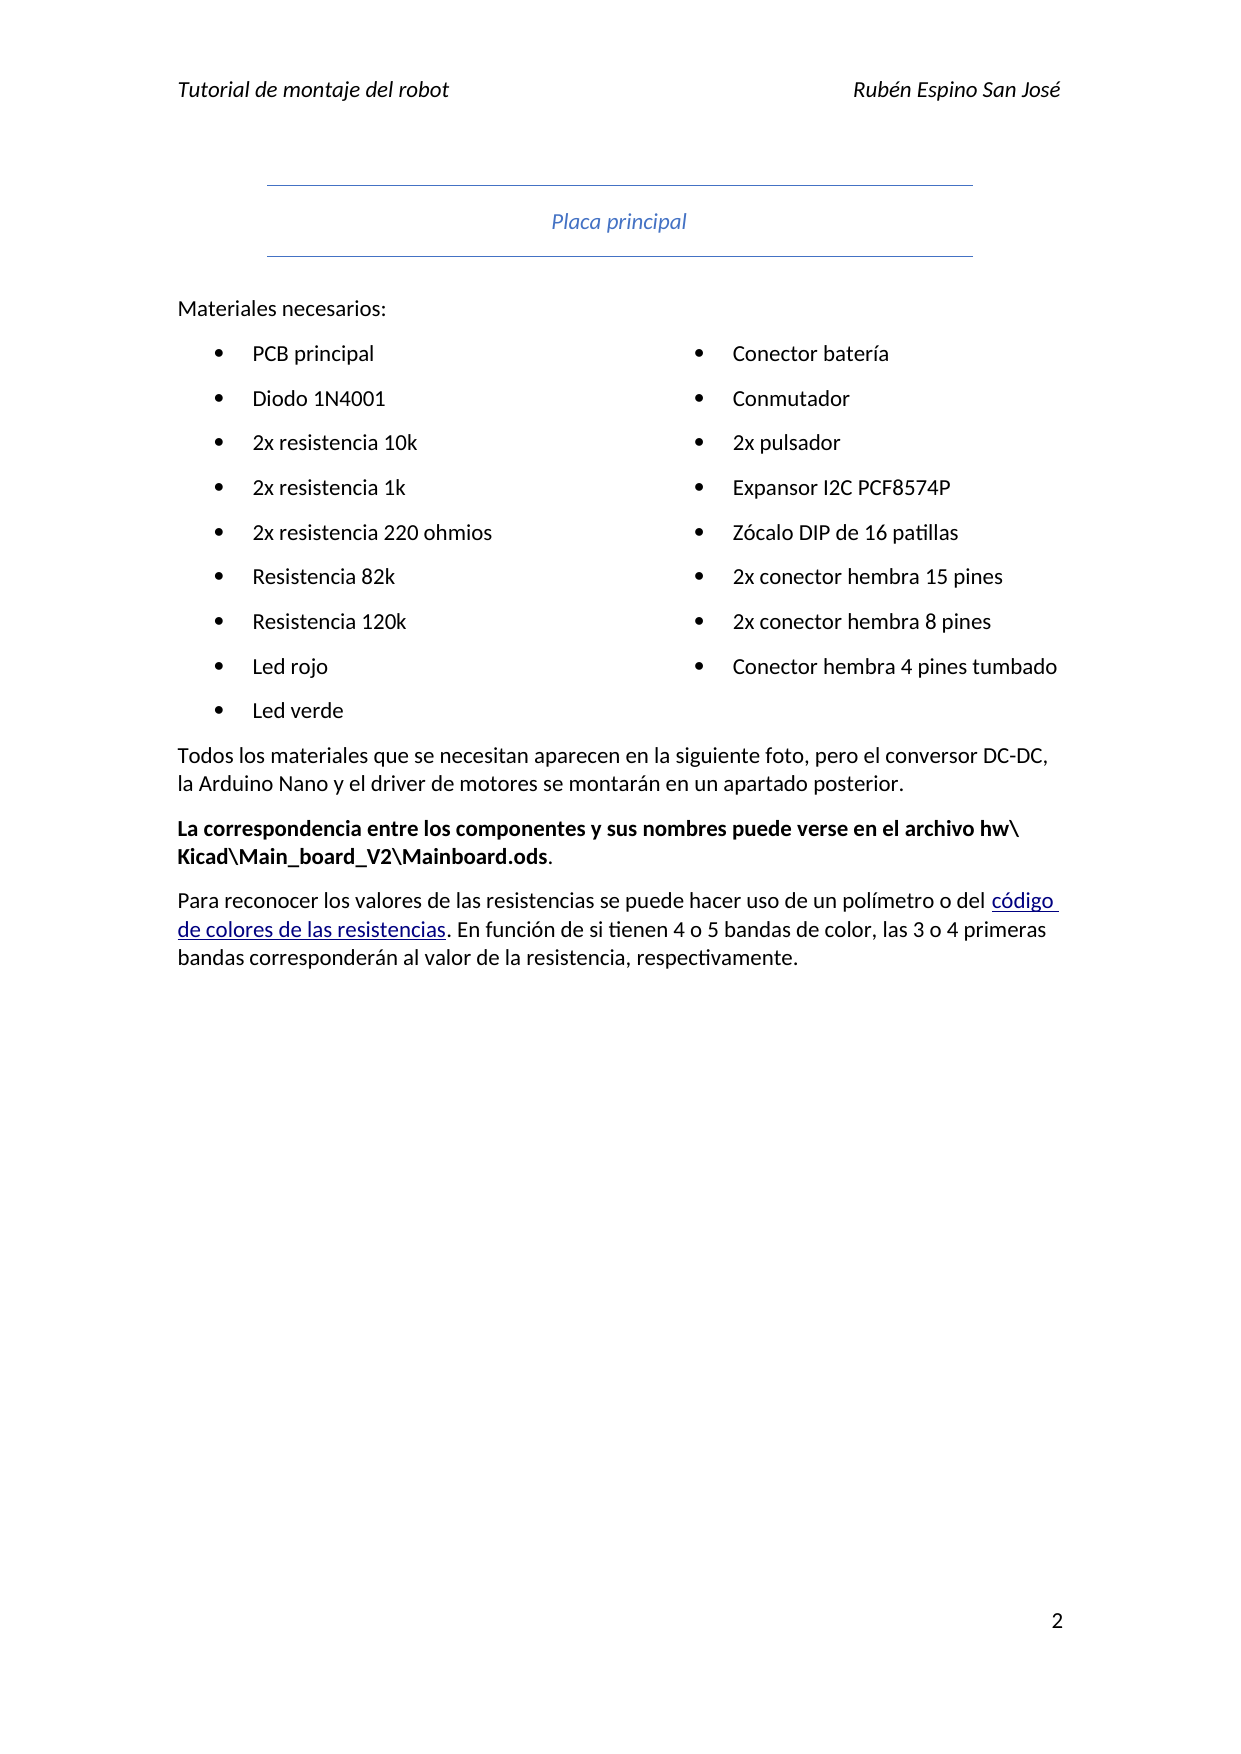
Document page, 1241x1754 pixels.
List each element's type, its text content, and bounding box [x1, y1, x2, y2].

list Resistencia 82k [215, 562, 583, 591]
list Conector hembra 4 pines tumbado [695, 652, 1063, 680]
list 2x resistencia 10k [215, 428, 583, 456]
list 2x resistencia 1k [215, 473, 583, 501]
list 2x conector hembra 8 pines [695, 607, 1063, 635]
list 2x conector hembra 15 pines [695, 562, 1063, 591]
text Placa principal [267, 186, 973, 256]
list Resistencia 120k [215, 607, 583, 635]
list PCB principal [215, 339, 583, 367]
list Diodo 1N4001 [215, 384, 583, 412]
list Led rojo [215, 652, 583, 680]
text La correspondencia entre los componentes y sus nombres puede verse en el archivo hw\Kicad\Main_board_V2\Mainboard.ods. [177, 814, 1063, 870]
list Zócalo DIP de 16 patillas [695, 518, 1063, 546]
list 2x pulsador [695, 428, 1063, 456]
text Materiales necesarios: [177, 294, 1063, 322]
list 2x resistencia 220 ohmios [215, 518, 583, 546]
list Conmutador [695, 384, 1063, 412]
text Todos los materiales que se necesitan aparecen en la siguiente foto, pero el conversor DC-DC, la Arduino Nano y el driver de motores se montarán en un apartado posterior. [177, 741, 1063, 797]
text Para reconocer los valores de las resistencias se puede hacer uso de un polímetro o del código de colores de las resistencias. En función de si tienen 4 o 5 bandas de color, las 3 o 4 primeras bandas corresponderán al valor de la resistencia, respectivamente. [177, 887, 1063, 971]
list Led verde [215, 697, 583, 724]
list Conector batería [695, 339, 1063, 367]
list Expansor I2C PCF8574P [695, 473, 1063, 501]
